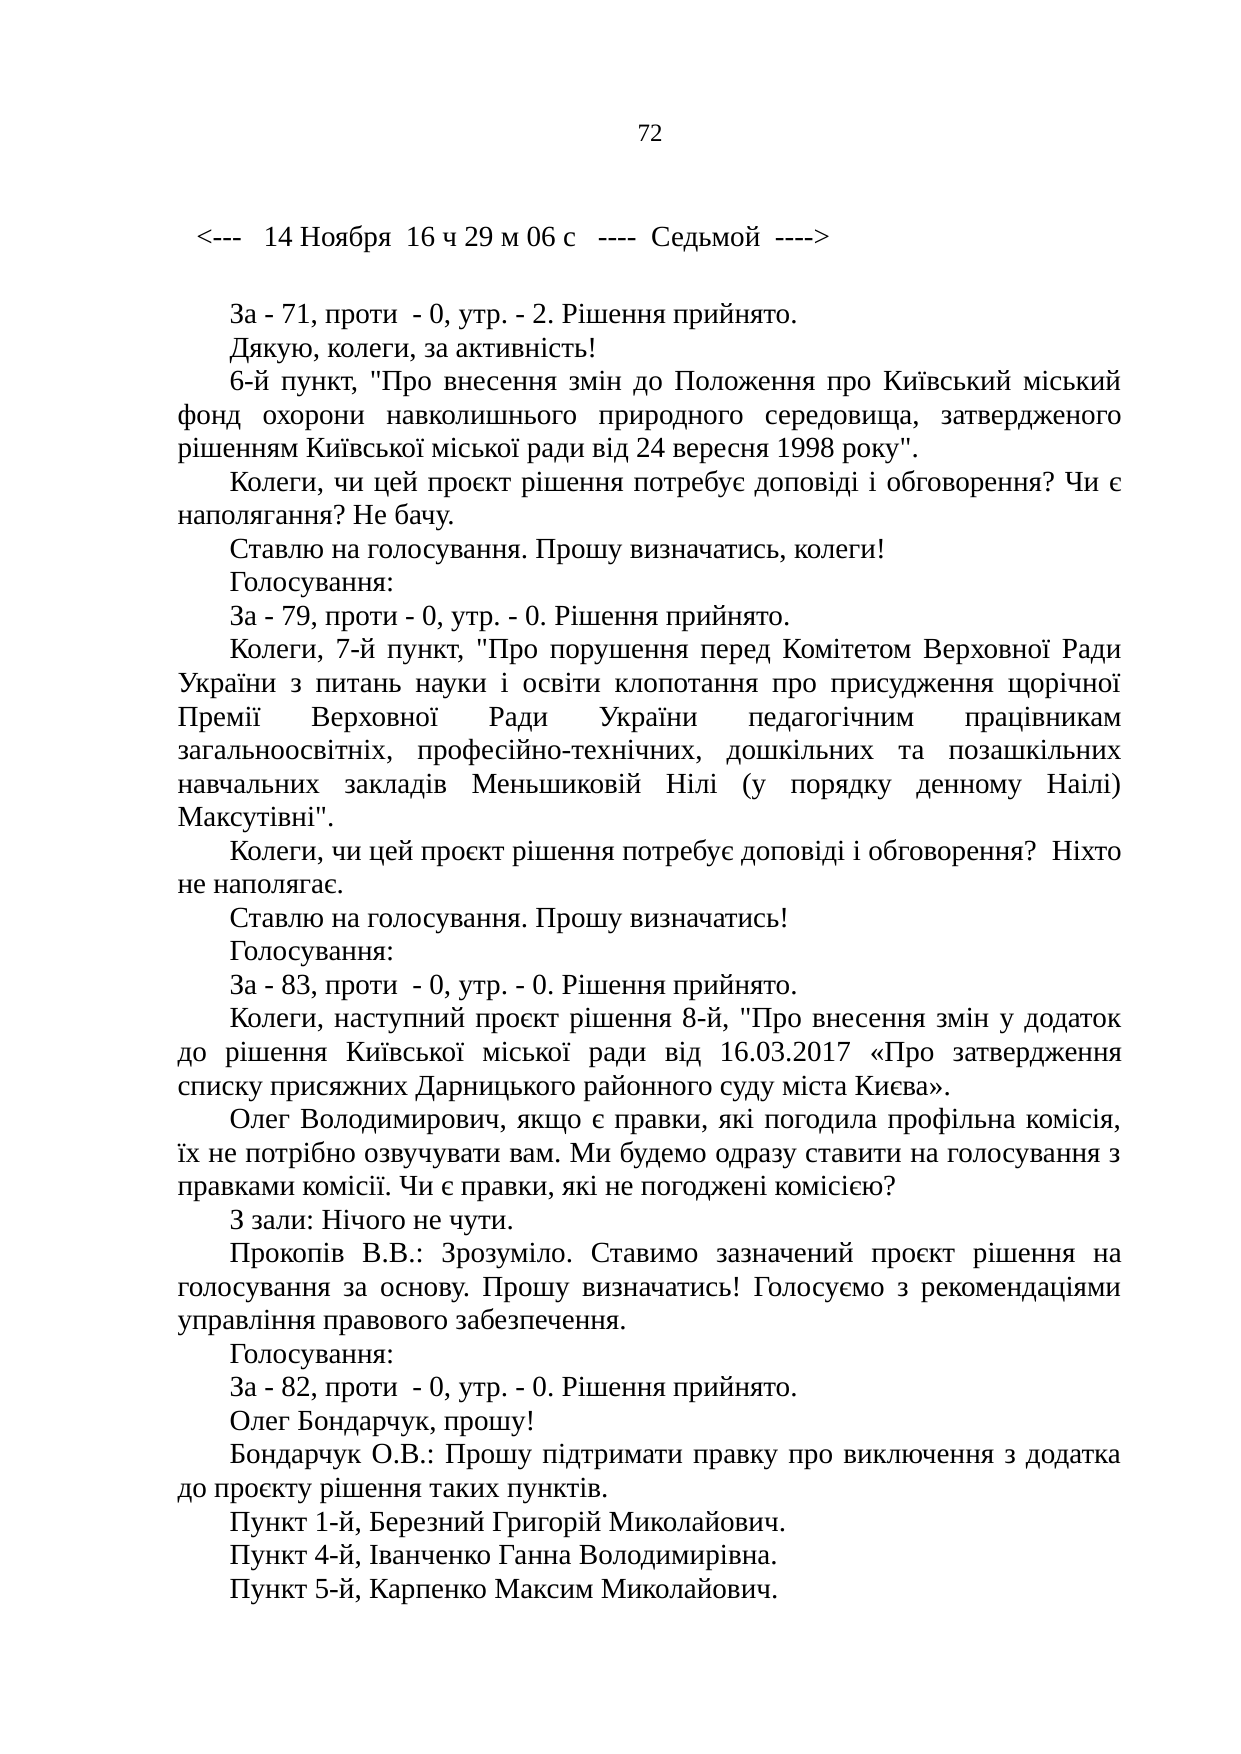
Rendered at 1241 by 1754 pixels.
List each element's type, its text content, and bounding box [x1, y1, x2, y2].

text Голосування: [177, 564, 1122, 598]
text Голосування: [177, 1336, 1122, 1369]
text Олег Бондарчук, прошу! [177, 1403, 1122, 1437]
text Ставлю на голосування. Прошу визначатись, колеги! [177, 531, 1122, 564]
text За - 71, проти - 0, утр. - 2. Рішення прийнято. [177, 296, 1122, 330]
text Дякую, колеги, за активність! [177, 330, 1122, 363]
text <--- 14 Ноября 16 ч 29 м 06 с ---- Седьмой ----> [177, 176, 1122, 263]
text 6-й пункт, "Про внесення змін до Положення про Київський міський фонд охорони навколишнього природного середовища, затвердженого рішенням Київської міської ради від 24 вересня 1998 року". [177, 363, 1122, 464]
text Колеги, 7-й пункт, "Про порушення перед Комітетом Верховної Ради України з питань науки і освіти клопотання про присудження щорічної Премії Верховної Ради України педагогічним працівникам загальноосвітніх, професійно-технічних, дошкільних та позашкільних навчальних закладів Меньшиковій Нілі (у порядку денному Наілі) Максутівні". [177, 632, 1122, 833]
text Колеги, наступний проєкт рішення 8-й, "Про внесення змін у додаток до рішення Київської міської ради від 16.03.2017 «Про затвердження списку присяжних Дарницького районного суду міста Києва». [177, 1001, 1122, 1101]
text Бондарчук О.В.: Прошу підтримати правку про виключення з додатка до проєкту рішення таких пунктів. [177, 1437, 1122, 1504]
text З зали: Нічого не чути. [177, 1202, 1122, 1235]
text Прокопів В.В.: Зрозуміло. Ставимо зазначений проєкт рішення на голосування за основу. Прошу визначатись! Голосуємо з рекомендаціями управління правового забезпечення. [177, 1235, 1122, 1336]
text За - 79, проти - 0, утр. - 0. Рішення прийнято. [177, 598, 1122, 632]
text Олег Володимирович, якщо є правки, які погодила профільна комісія, їх не потрібно озвучувати вам. Ми будемо одразу ставити на голосування з правками комісії. Чи є правки, які не погоджені комісією? [177, 1101, 1122, 1202]
text За - 83, проти - 0, утр. - 0. Рішення прийнято. [177, 967, 1122, 1001]
text Пункт 4-й, Іванченко Ганна Володимирівна. [177, 1537, 1122, 1571]
text За - 82, проти - 0, утр. - 0. Рішення прийнято. [177, 1369, 1122, 1403]
text Колеги, чи цей проєкт рішення потребує доповіді і обговорення? Чи є наполягання? Не бачу. [177, 464, 1122, 531]
text Голосування: [177, 933, 1122, 967]
text Пункт 1-й, Березний Григорій Миколайович. [177, 1504, 1122, 1537]
text Ставлю на голосування. Прошу визначатись! [177, 900, 1122, 933]
text Пункт 5-й, Карпенко Максим Миколайович. [177, 1571, 1122, 1604]
text Колеги, чи цей проєкт рішення потребує доповіді і обговорення? Ніхто не наполягає. [177, 833, 1122, 900]
